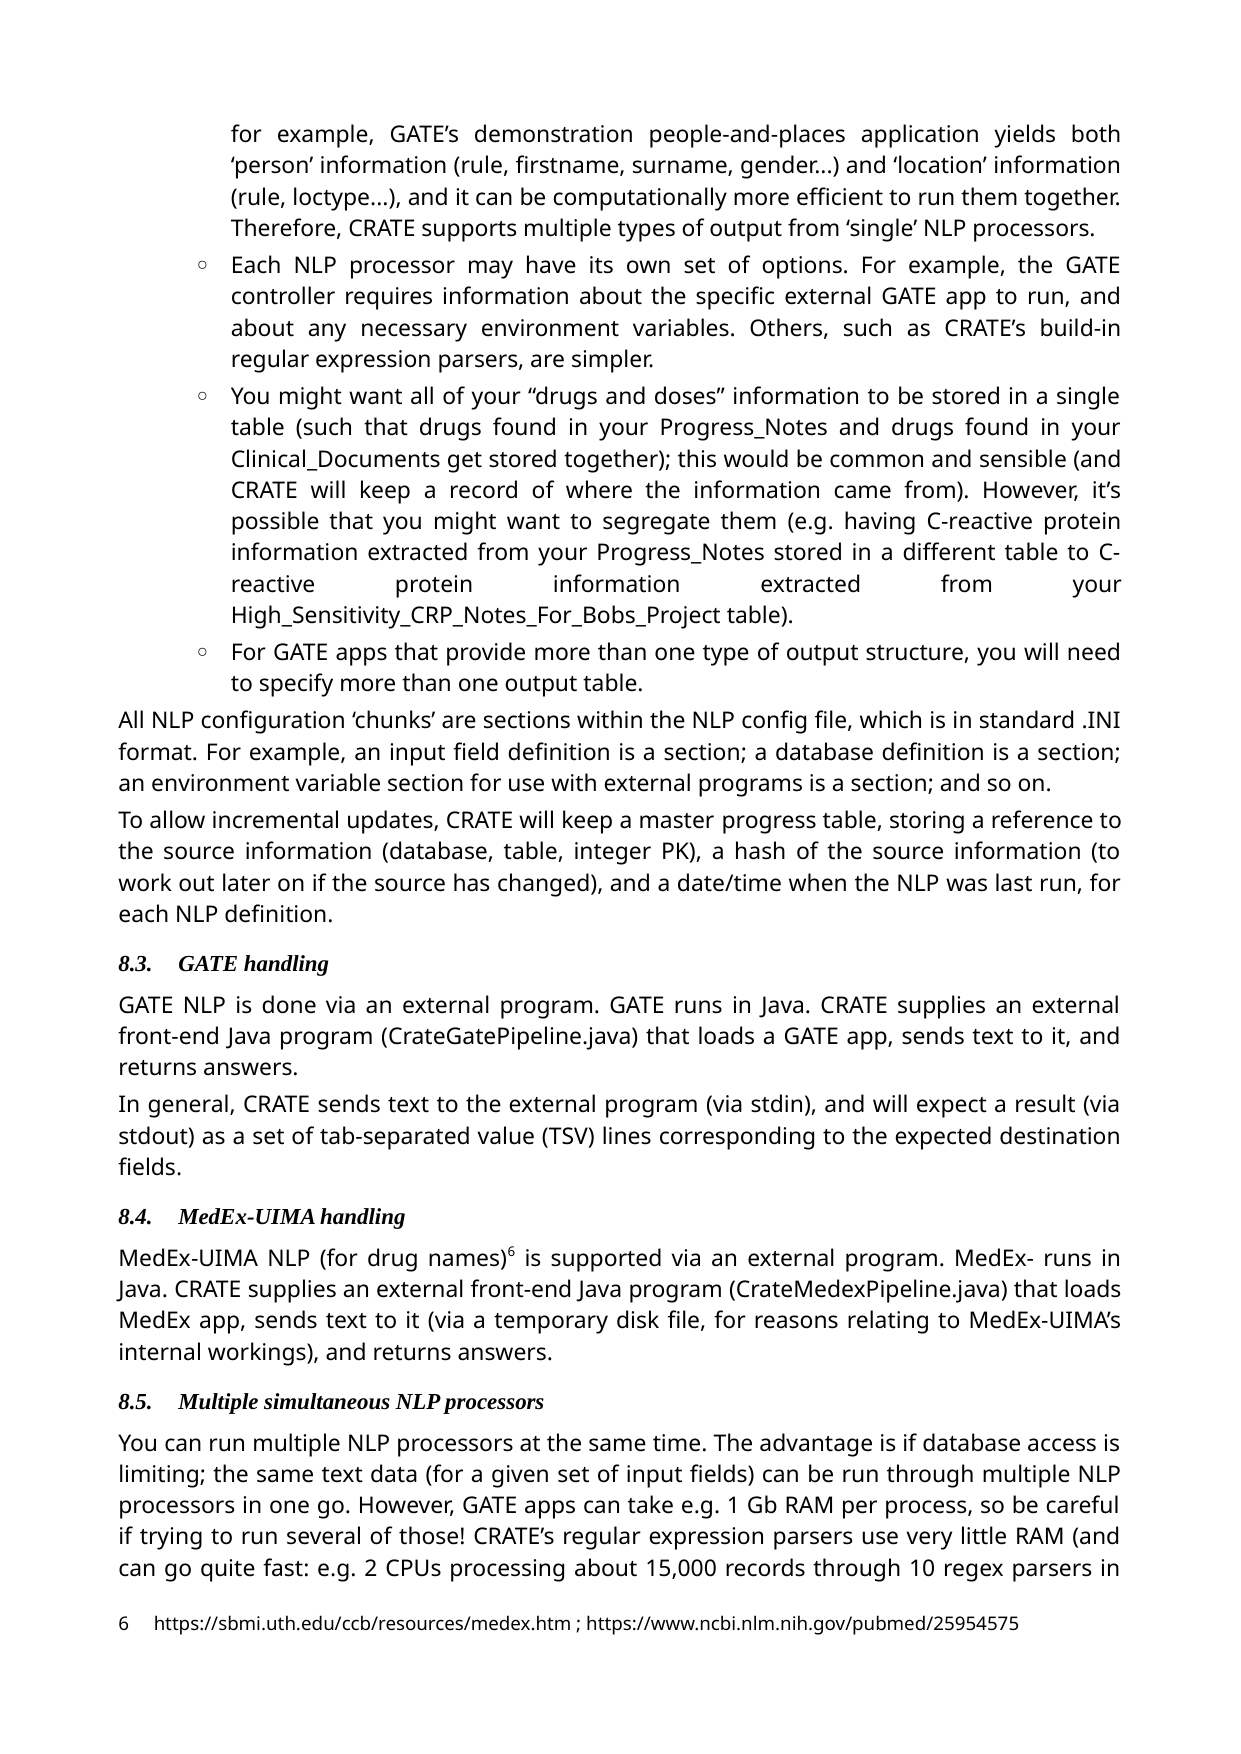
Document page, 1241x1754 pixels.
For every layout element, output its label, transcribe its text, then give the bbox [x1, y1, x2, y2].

list for example, GATE’s demonstration people-and-places application yields both ‘person’ information (rule, firstname, surname, gender...) and ‘location’ information (rule, loctype...), and it can be computationally more efficient to run them together. Therefore, CRATE supports multiple types of output from ‘single’ NLP processors. [193, 118, 1122, 243]
text You can run multiple NLP processors at the same time. The advantage is if database access is limiting; the same text data (for a given set of input fields) can be run through multiple NLP processors in one go. However, GATE apps can take e.g. 1 Gb RAM per process, so be careful if trying to run several of those! CRATE’s regular expression parsers use very little RAM (and can go quite fast: e.g. 2 CPUs processing about 15,000 records through 10 regex parsers in [118, 1427, 1122, 1583]
text GATE NLP is done via an external program. GATE runs in Java. CRATE supplies an external front-end Java program (CrateGatePipeline.java) that loads a GATE app, sends text to it, and returns answers. [118, 989, 1122, 1082]
text In general, CRATE sends text to the external program (via stdin), and will expect a result (via stdout) as a set of tab-separated value (TSV) lines corresponding to the expected destination fields. [118, 1088, 1122, 1182]
subtitle GATE handling [118, 950, 1122, 976]
text To allow incremental updates, CRATE will keep a master progress table, storing a reference to the source information (database, table, integer PK), a hash of the source information (to work out later on if the source has changed), and a date/time when the NLP was last run, for each NLP definition. [118, 804, 1122, 929]
list For GATE apps that provide more than one type of output structure, you will need to specify more than one output table. [193, 636, 1122, 698]
text All NLP configuration ‘chunks’ are sections within the NLP config file, which is in standard .INI format. For example, an input field definition is a section; a database definition is a section; an environment variable section for use with external programs is a section; and so on. [118, 704, 1122, 798]
text https://sbmi.uth.edu/ccb/resources/medex.htm ; https://www.ncbi.nlm.nih.gov/pubmed/25954575 [118, 1610, 1122, 1636]
list You might want all of your “drugs and doses” information to be stored in a single table (such that drugs found in your Progress_Notes and drugs found in your Clinical_Documents get stored together); this would be common and sensible (and CRATE will keep a record of where the information came from). However, it’s possible that you might want to segregate them (e.g. having C-reactive protein information extracted from your Progress_Notes stored in a different table to C-reactive protein information extracted from your High_Sensitivity_CRP_Notes_For_Bobs_Project table). [193, 380, 1122, 630]
list Each NLP processor may have its own set of options. For example, the GATE controller requires information about the specific external GATE app to run, and about any necessary environment variables. Others, such as CRATE’s build-in regular expression parsers, are simpler. [193, 249, 1122, 374]
subtitle Multiple simultaneous NLP processors [118, 1388, 1122, 1414]
text MedEx-UIMA NLP (for drug names) is supported via an external program. MedEx- runs in Java. CRATE supplies an external front-end Java program (CrateMedexPipeline.java) that loads MedEx app, sends text to it (via a temporary disk file, for reasons relating to MedEx-UIMA’s internal workings), and returns answers. [118, 1242, 1122, 1367]
subtitle MedEx-UIMA handling [118, 1203, 1122, 1229]
